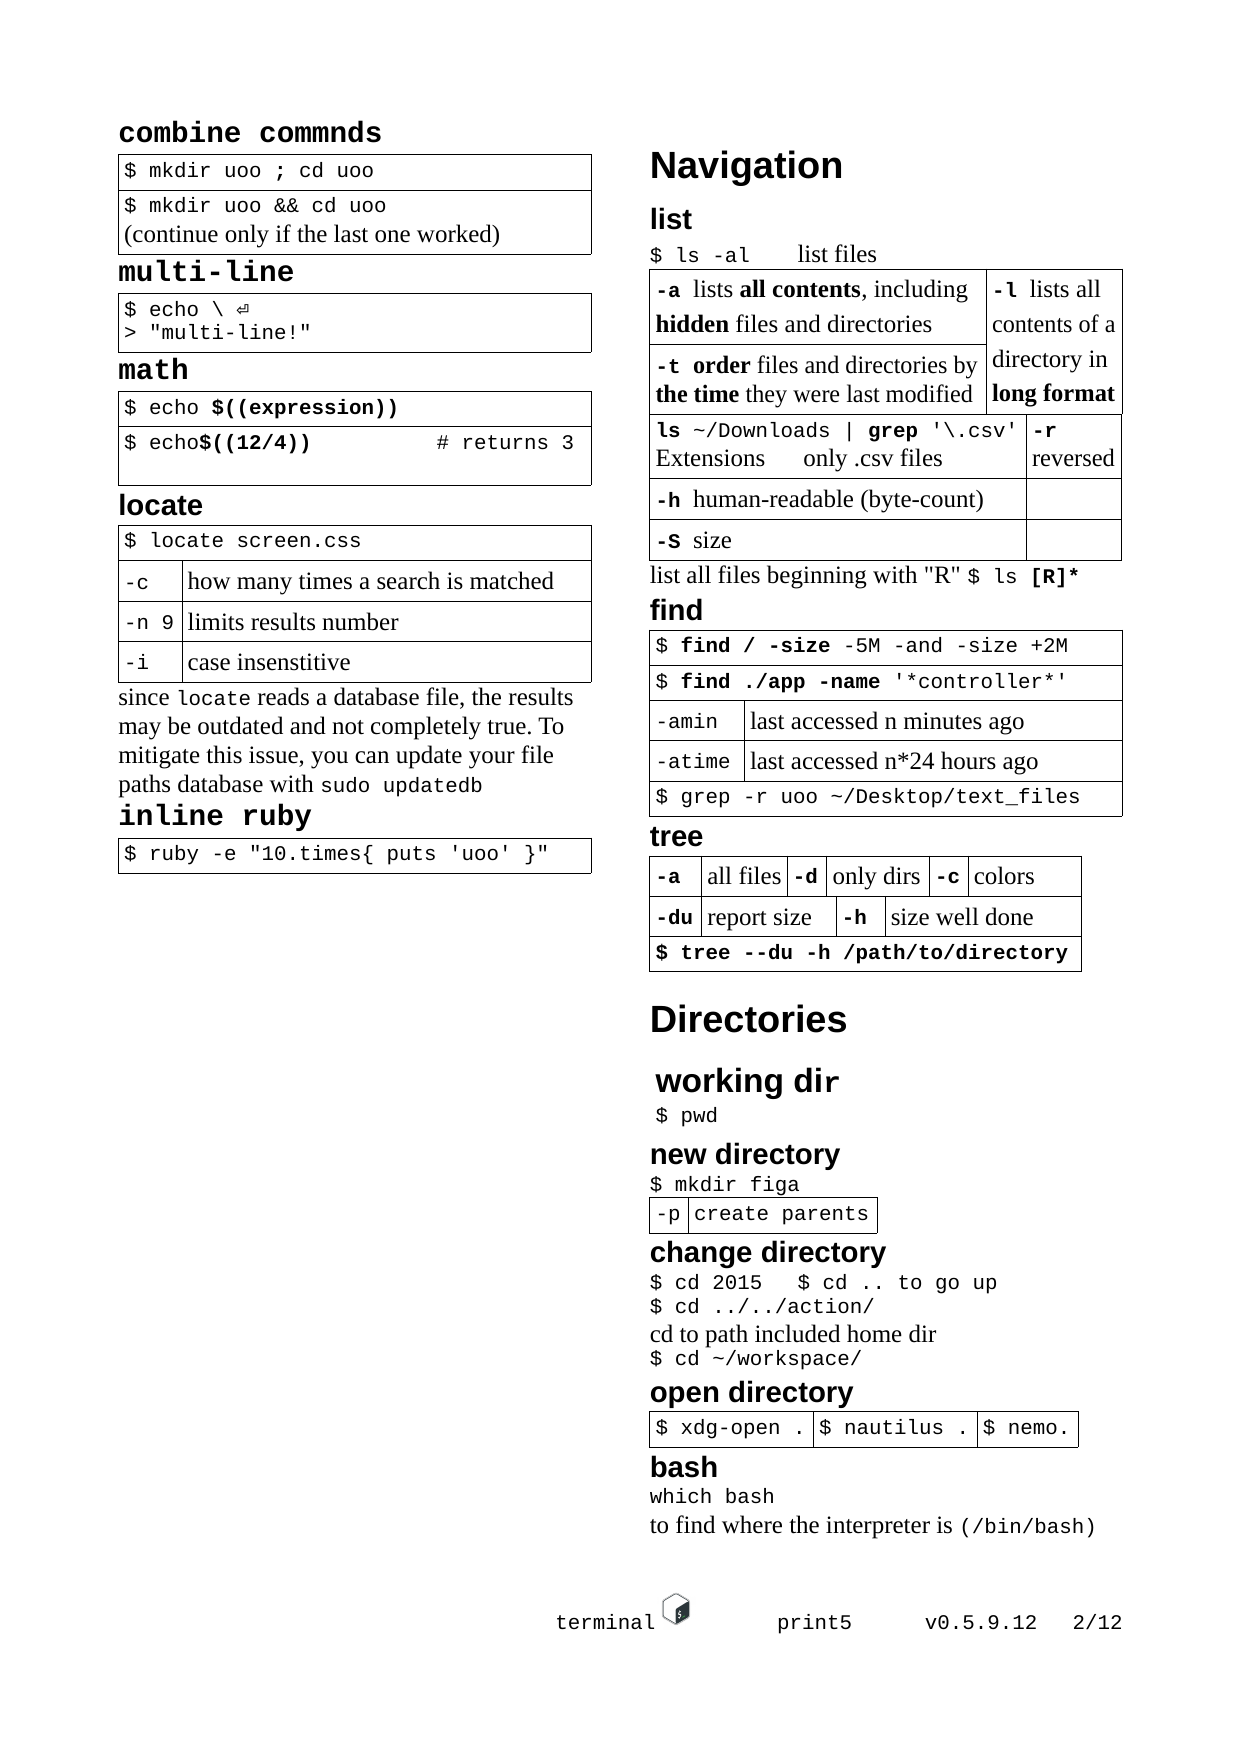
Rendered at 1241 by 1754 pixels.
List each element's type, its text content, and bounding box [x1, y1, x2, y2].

table_header only dirs [827, 857, 929, 896]
table_cell -i [119, 642, 182, 682]
subtitle locate [118, 488, 591, 522]
table_cell $ grep -r uoo ~/Desktop/text_files [650, 782, 1122, 816]
table_header create parents [689, 1198, 877, 1232]
table_cell limits results number [183, 602, 591, 641]
text $ ls -al list files [649, 239, 1122, 268]
table_cell last accessed n minutes ago [745, 701, 1122, 740]
table_cell -S size [650, 520, 1026, 560]
table_cell -amin [650, 701, 744, 740]
subtitle math [118, 355, 591, 388]
subtitle inline ruby [118, 801, 591, 835]
table_header $ ruby -e "10.times{ puts 'uoo' }" [119, 839, 591, 873]
subtitle find [649, 593, 1122, 627]
table_header [886, 1053, 1122, 1134]
subtitle bash [649, 1449, 1122, 1483]
table_header $ nautilus . [814, 1412, 977, 1447]
table_header all files [702, 857, 787, 896]
table_cell how many times a search is matched [183, 561, 591, 601]
subtitle multi-line [118, 257, 591, 290]
table_header $ xdg-open . [650, 1412, 813, 1447]
table_cell -t order files and directories by the time they were last modified [650, 345, 986, 414]
table_header -d [788, 857, 826, 896]
text list all files beginning with "R" $ ls [R]* [649, 561, 1122, 590]
table_cell size well done [886, 897, 1081, 936]
table_cell $ echo$((12/4)) # returns 3 [119, 427, 591, 485]
table_cell [1027, 479, 1121, 519]
table_cell report size [702, 897, 836, 936]
table_header -a [650, 857, 701, 896]
table_cell [1027, 520, 1121, 560]
text $ cd 2015 $ cd .. to go up [649, 1272, 1122, 1296]
table_header -a lists all contents, including hidden files and directories [650, 270, 986, 344]
subtitle change directory [649, 1235, 1122, 1269]
subtitle new directory [649, 1137, 1122, 1171]
text to find where the interpreter is (/bin/bash) [649, 1510, 1122, 1539]
table_header $ mkdir uoo ; cd uoo [119, 155, 591, 189]
subtitle tree [649, 819, 1122, 853]
table_header -l lists all contents of a directory in long format [987, 270, 1122, 414]
subtitle Directories [649, 996, 1122, 1040]
table_header colors [969, 857, 1081, 896]
table_header -p [650, 1198, 688, 1232]
table_header $ nemo. [978, 1412, 1078, 1447]
table_header $ echo \ ⏎ > "multi-line!" [119, 294, 591, 352]
table_cell -c [119, 561, 182, 601]
table_cell $ tree --du -h /path/to/directory [650, 937, 1081, 971]
table_cell -atime [650, 741, 744, 781]
subtitle Navigation [649, 143, 1122, 187]
table_header -r reversed [1027, 415, 1121, 478]
text cd to path included home dir [649, 1319, 1122, 1348]
text since locate reads a database file, the results may be outdated and not completely true. To mitigate this issue, you can update your file paths database with sudo updatedb [118, 683, 591, 798]
text $ cd ~/workspace/ [649, 1348, 1122, 1372]
table_cell last accessed n*24 hours ago [745, 741, 1122, 781]
subtitle combine commnds [118, 118, 591, 151]
table_cell -h [837, 897, 885, 936]
text $ mkdir figa [649, 1173, 1122, 1197]
text which bash [649, 1486, 1122, 1510]
text $ cd ../../action/ [649, 1296, 1122, 1319]
table_cell -n 9 [119, 602, 182, 641]
table_cell case insenstitive [183, 642, 591, 682]
table_header $ echo $((expression)) [119, 392, 591, 426]
table_header working dir $ pwd [650, 1053, 886, 1134]
table_cell $ mkdir uoo && cd uoo (continue only if the last one worked) [119, 191, 591, 253]
table_header $ locate screen.css [119, 526, 591, 560]
subtitle list [649, 202, 1122, 236]
table_header -c [930, 857, 968, 896]
table_header $ find / -size -5M -and -size +2M [650, 631, 1122, 665]
table_cell -h human-readable (byte-count) [650, 479, 1026, 519]
table_header ls ~/Downloads | grep '\.csv' Extensions only .csv files [650, 415, 1026, 478]
table_cell -du [650, 897, 701, 936]
table_cell $ find ./app -name '*controller*' [650, 666, 1122, 700]
picture [655, 1588, 697, 1630]
subtitle open directory [649, 1375, 1122, 1408]
